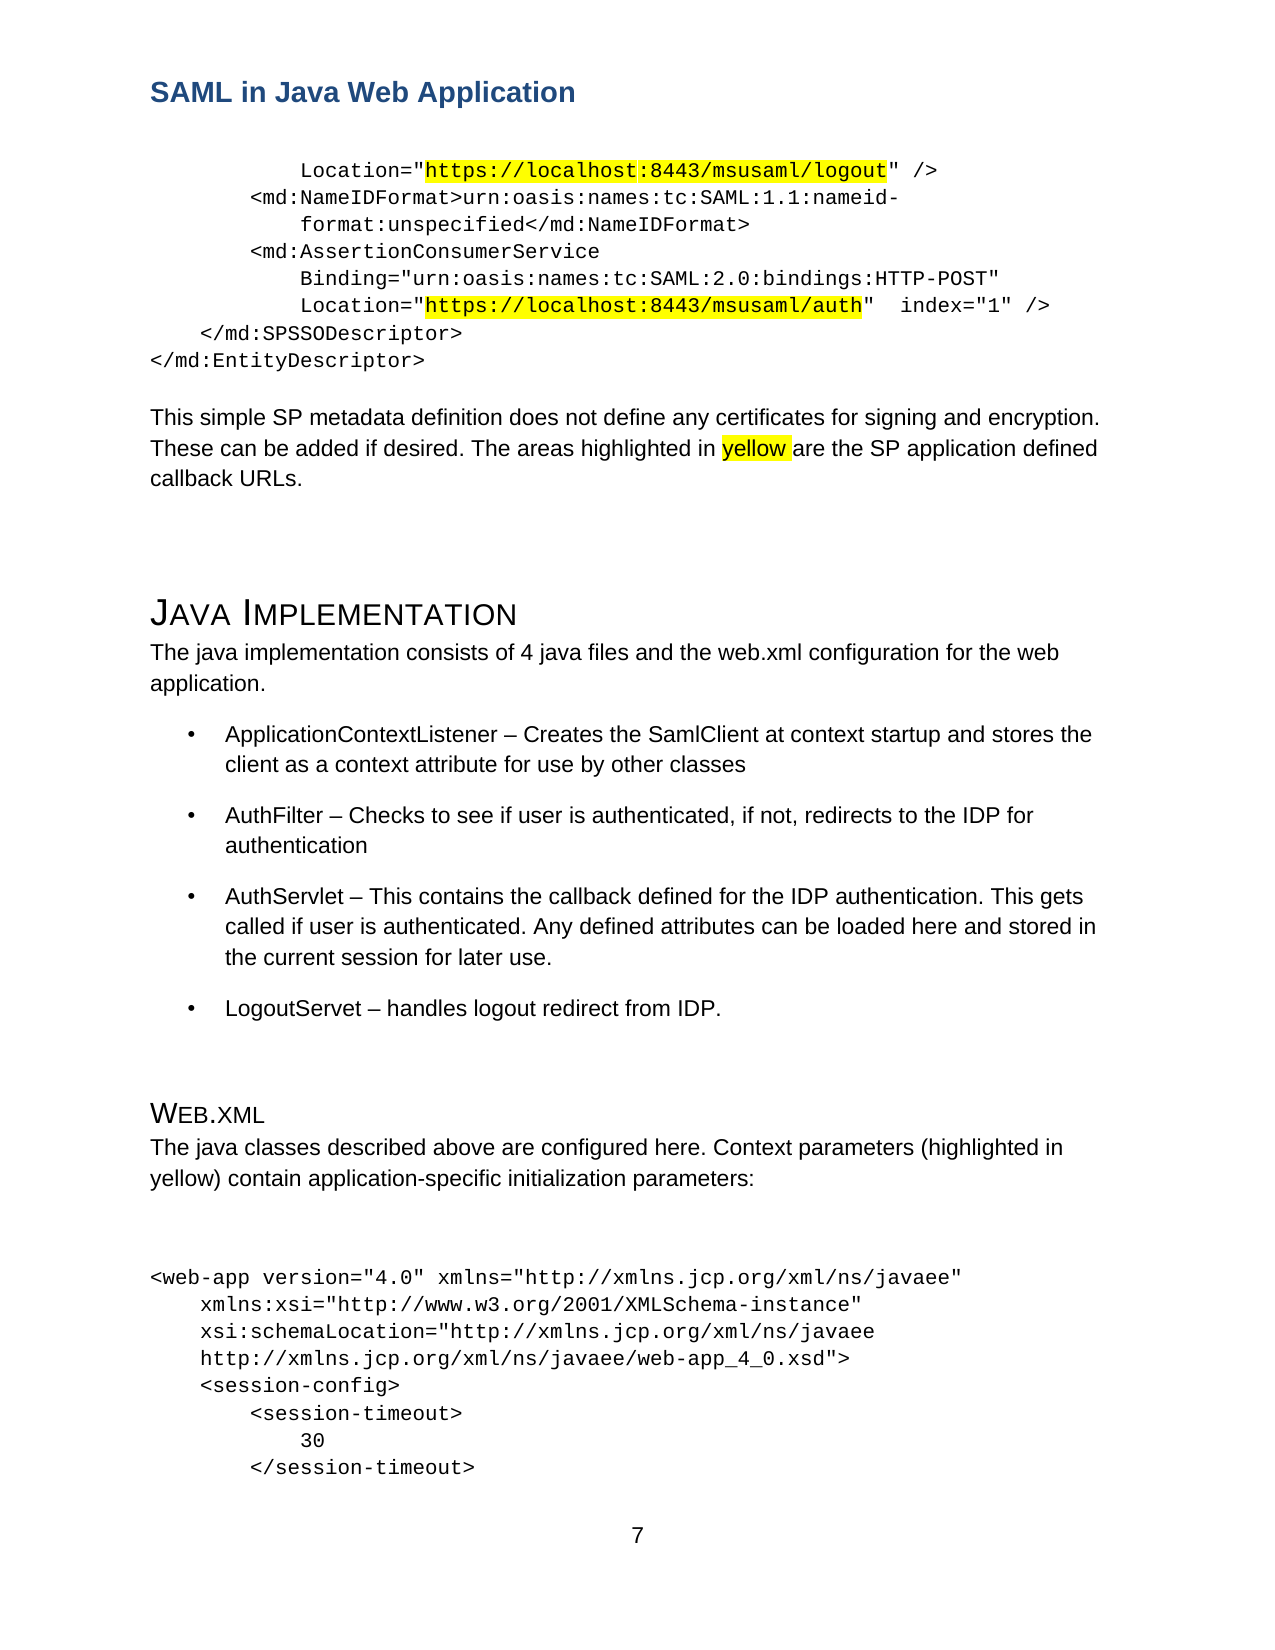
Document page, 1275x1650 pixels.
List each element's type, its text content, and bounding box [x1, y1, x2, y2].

text <web-app version="4.0" xmlns="http://xmlns.jcp.org/xml/ns/javaee" [150, 1267, 1125, 1290]
list ApplicationContextListener – Creates the SamlClient at context startup and stores the client as a context attribute for use by other classes [187, 721, 1125, 777]
text This simple SP metadata definition does not define any certificates for signing and encryption. These can be added if desired. The areas highlighted in yellow are the SP application defined callback URLs. [150, 404, 1125, 491]
text <md:NameIDFormat>urn:oasis:names:tc:SAML:1.1:nameid- [150, 187, 1125, 210]
text 30 [150, 1430, 1125, 1453]
text xmlns:xsi="http://www.w3.org/2001/XMLSchema-instance" [150, 1294, 1125, 1317]
text <session-config> [150, 1375, 1125, 1399]
list AuthFilter – Checks to see if user is authenticated, if not, redirects to the IDP for authentication [187, 802, 1125, 858]
text Binding="urn:oasis:names:tc:SAML:2.0:bindings:HTTP-POST" [150, 268, 1125, 292]
text The java classes described above are configured here. Context parameters (highlighted in yellow) contain application-specific initialization parameters: [150, 1134, 1125, 1191]
text </session-timeout> [150, 1457, 1125, 1481]
list LogoutServet – handles logout redirect from IDP. [187, 994, 1125, 1021]
text format:unspecified</md:NameIDFormat> [150, 214, 1125, 238]
text Location="https://localhost:8443/msusaml/auth" index="1" /> [150, 296, 1125, 319]
text </md:EntityDescriptor> [150, 350, 1125, 373]
text http://xmlns.jcp.org/xml/ns/javaee/web-app_4_0.xsd"> [150, 1348, 1125, 1372]
text xsi:schemaLocation="http://xmlns.jcp.org/xml/ns/javaee [150, 1321, 1125, 1345]
subtitle Java Implementation [150, 590, 1125, 633]
text <session-timeout> [150, 1403, 1125, 1426]
text <md:AssertionConsumerService [150, 241, 1125, 265]
list AuthServlet – This contains the callback defined for the IDP authentication. This gets called if user is authenticated. Any defined attributes can be loaded here and stored in the current session for later use. [187, 883, 1125, 970]
text </md:SPSSODescriptor> [150, 323, 1125, 346]
text Location="https://localhost:8443/msusaml/logout" /> [150, 159, 1125, 183]
text The java implementation consists of 4 java files and the web.xml configuration for the web application. [150, 639, 1125, 696]
subtitle Web.xml [150, 1097, 1125, 1130]
